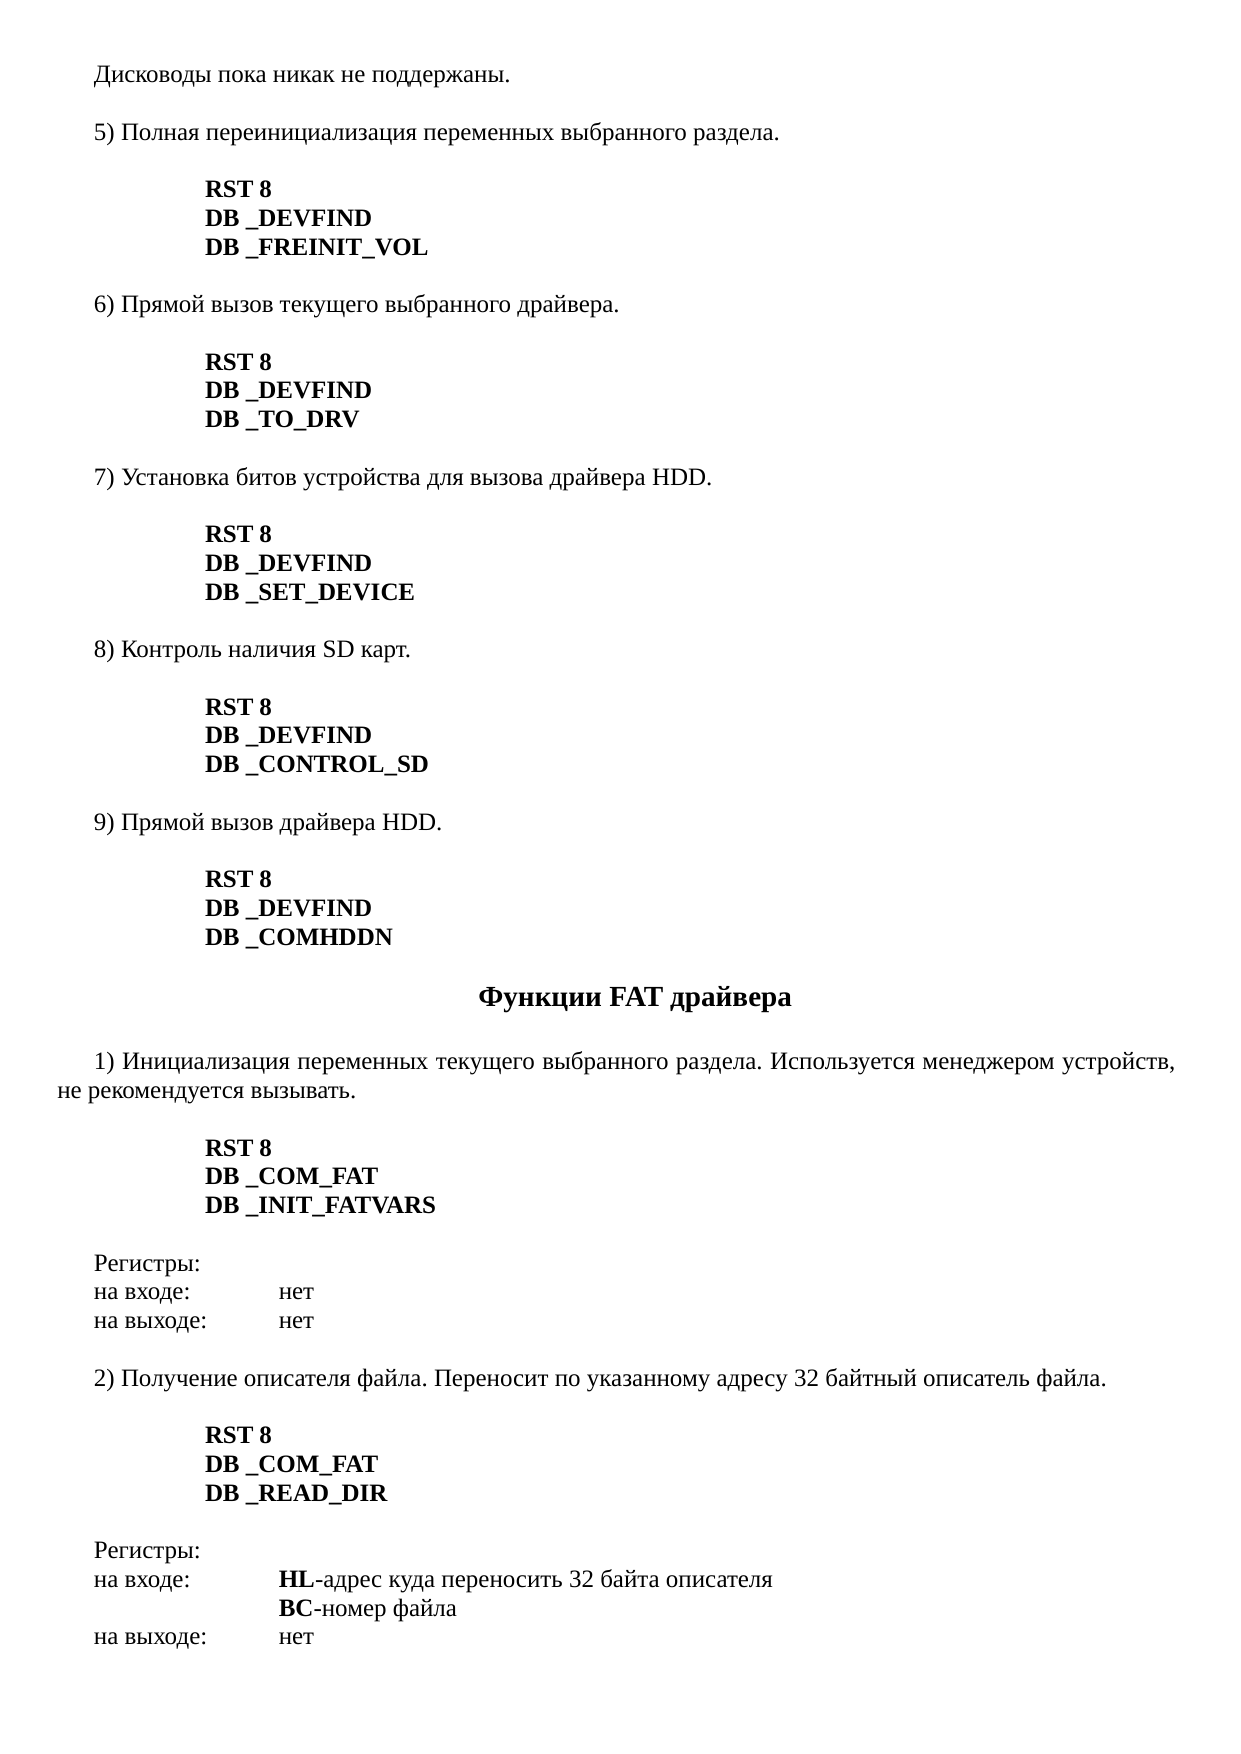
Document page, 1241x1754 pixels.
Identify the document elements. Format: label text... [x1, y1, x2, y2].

text DB _COMHDDN [57, 922, 1176, 951]
text RST 8 [57, 692, 1176, 721]
text 2) Получение описателя файла. Переносит по указанному адресу 32 байтный описатель файла. [57, 1363, 1176, 1391]
text DB _SET_DEVICE [57, 577, 1176, 606]
text DB _DEVFIND [57, 548, 1176, 577]
text BC-номер файла [57, 1593, 1176, 1621]
text DB _DEVFIND [57, 376, 1176, 404]
text Функции FAT драйвера [57, 979, 1176, 1013]
text на входе: HL-адрес куда переносить 32 байта описателя [57, 1564, 1176, 1593]
text на выходе: нет [57, 1305, 1176, 1334]
text DB _INIT_FATVARS [57, 1190, 1176, 1219]
text 8) Контроль наличия SD карт. [57, 634, 1176, 663]
text 5) Полная переинициализация переменных выбранного раздела. [57, 117, 1176, 146]
text на входе: нет [57, 1276, 1176, 1305]
text DB _DEVFIND [57, 893, 1176, 922]
text DB _COM_FAT [57, 1449, 1176, 1478]
text DB _CONTROL_SD [57, 749, 1176, 778]
text 1) Инициализация переменных текущего выбранного раздела. Используется менеджером устройств, не рекомендуется вызывать. [57, 1046, 1176, 1104]
text Регистры: [57, 1248, 1176, 1276]
text RST 8 [57, 1420, 1176, 1449]
text 7) Установка битов устройства для вызова драйвера HDD. [57, 462, 1176, 491]
text 9) Прямой вызов драйвера HDD. [57, 807, 1176, 836]
text DB _COM_FAT [57, 1161, 1176, 1190]
text DB _READ_DIR [57, 1478, 1176, 1506]
text Дисководы пока никак не поддержаны. [57, 59, 1176, 88]
text RST 8 [57, 347, 1176, 376]
text DB _FREINIT_VOL [57, 232, 1176, 261]
text DB _DEVFIND [57, 203, 1176, 232]
text RST 8 [57, 1133, 1176, 1161]
text RST 8 [57, 519, 1176, 548]
text DB _TO_DRV [57, 404, 1176, 433]
text на выходе: нет [57, 1621, 1176, 1650]
text DB _DEVFIND [57, 721, 1176, 749]
text RST 8 [57, 174, 1176, 203]
text Регистры: [57, 1535, 1176, 1564]
text RST 8 [57, 864, 1176, 893]
text 6) Прямой вызов текущего выбранного драйвера. [57, 289, 1176, 318]
